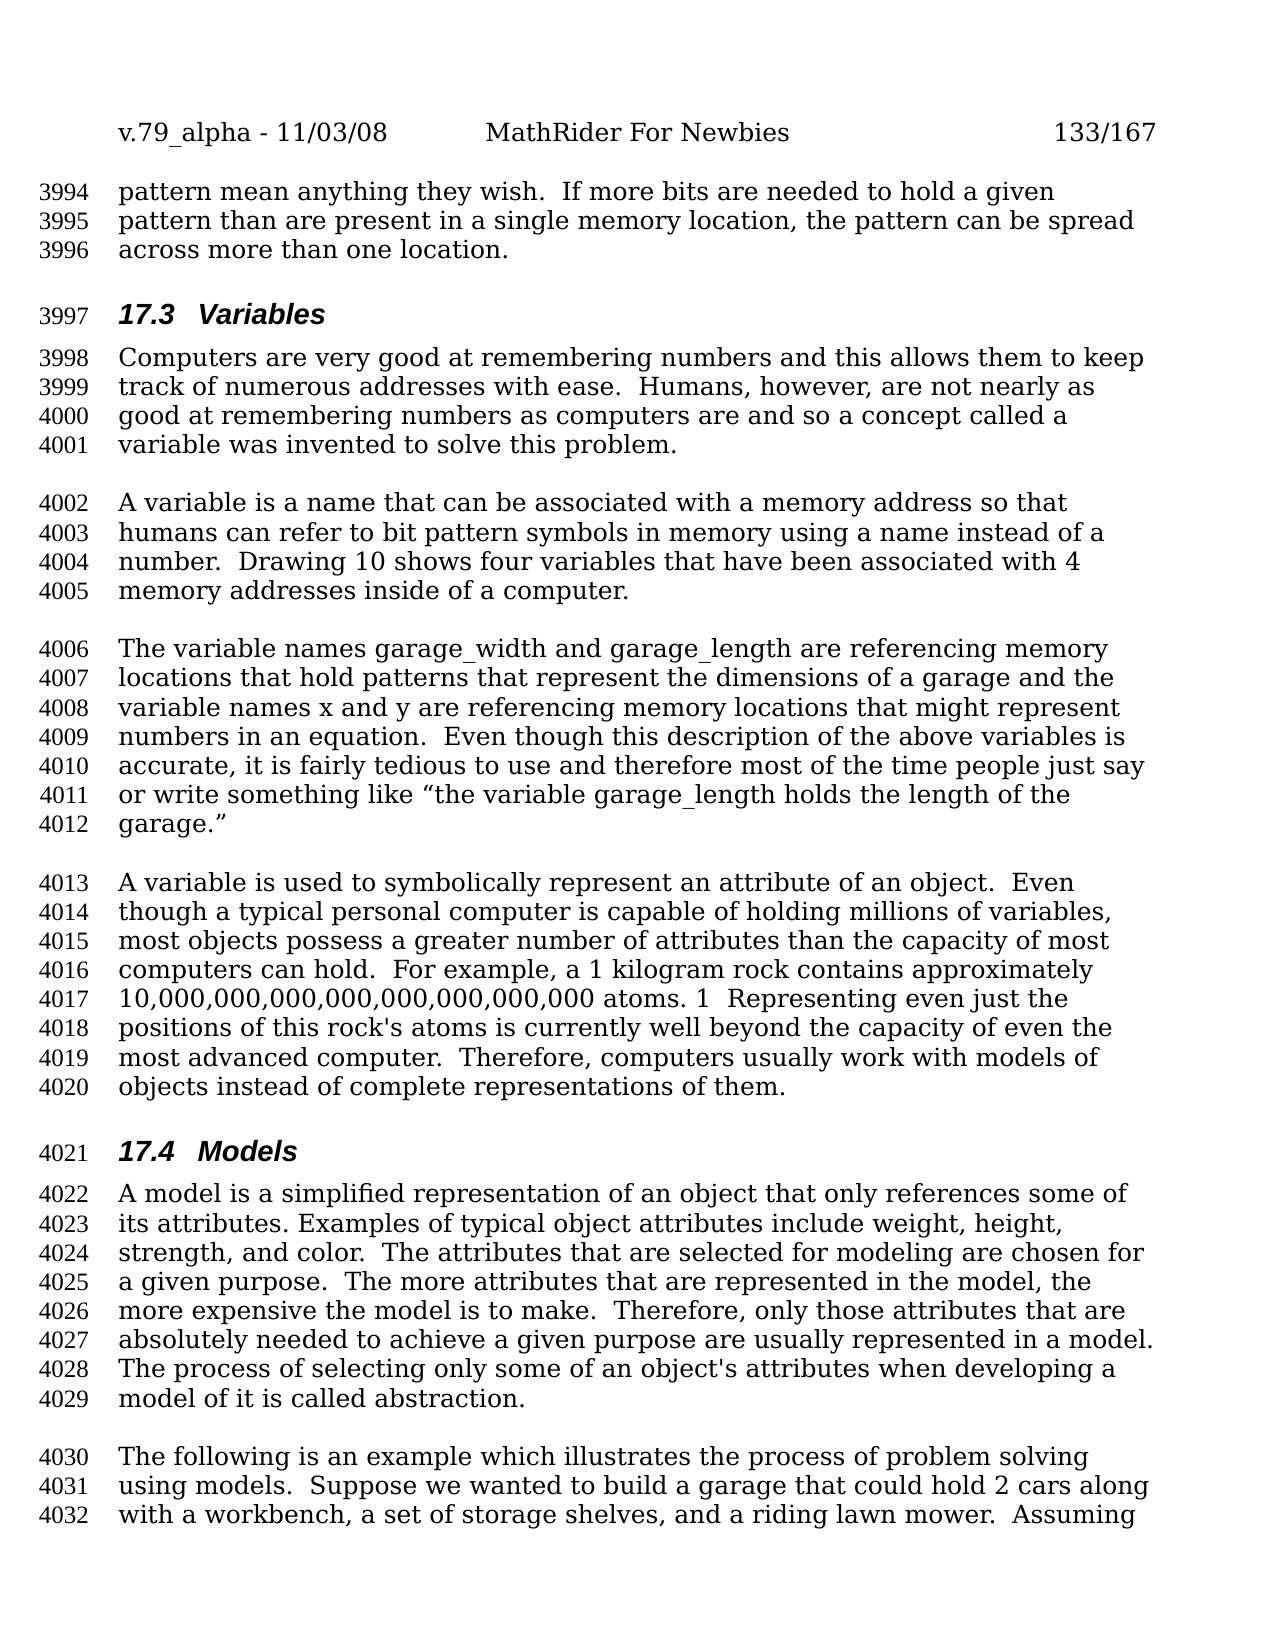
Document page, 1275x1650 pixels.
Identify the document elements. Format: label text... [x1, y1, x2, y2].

text A model is a simplified representation of an object that only references some of its attributes. Examples of typical object attributes include weight, height, strength, and color. The attributes that are selected for modeling are chosen for a given purpose. The more attributes that are represented in the model, the more expensive the model is to make. Therefore, only those attributes that are absolutely needed to achieve a given purpose are usually represented in a model. The process of selecting only some of an object's attributes when developing a model of it is called abstraction. [118, 1180, 1157, 1413]
text Computers are very good at remembering numbers and this allows them to keep track of numerous addresses with ease. Humans, however, are not nearly as good at remembering numbers as computers are and so a concept called a variable was invented to solve this problem. [118, 343, 1157, 459]
text The following is an example which illustrates the process of problem solving using models. Suppose we wanted to build a garage that could hold 2 cars along with a workbench, a set of storage shelves, and a riding lawn mower. Assuming [118, 1442, 1157, 1530]
text pattern mean anything they wish. If more bits are needed to hold a given pattern than are present in a single memory location, the pattern can be spread across more than one location. [118, 177, 1157, 264]
text A variable is a name that can be associated with a memory address so that humans can refer to bit pattern symbols in memory using a name instead of a number. Drawing 10 shows four variables that have been associated with 4 memory addresses inside of a computer. [118, 489, 1157, 605]
subtitle Variables [118, 297, 1157, 331]
text The variable names garage_width and garage_length are referencing memory locations that hold patterns that represent the dimensions of a garage and the variable names x and y are referencing memory locations that might represent numbers in an equation. Even though this description of the above variables is accurate, it is fairly tedious to use and therefore most of the time people just say or write something like “the variable garage_length holds the length of the garage.” [118, 634, 1157, 839]
subtitle Models [118, 1134, 1157, 1168]
text A variable is used to symbolically represent an attribute of an object. Even though a typical personal computer is capable of holding millions of variables, most objects possess a greater number of attributes than the capacity of most computers can hold. For example, a 1 kilogram rock contains approximately 10,000,000,000,000,000,000,000,000 atoms. 1 Representing even just the positions of this rock's atoms is currently well beyond the capacity of even the most advanced computer. Therefore, computers usually work with models of objects instead of complete representations of them. [118, 868, 1157, 1101]
